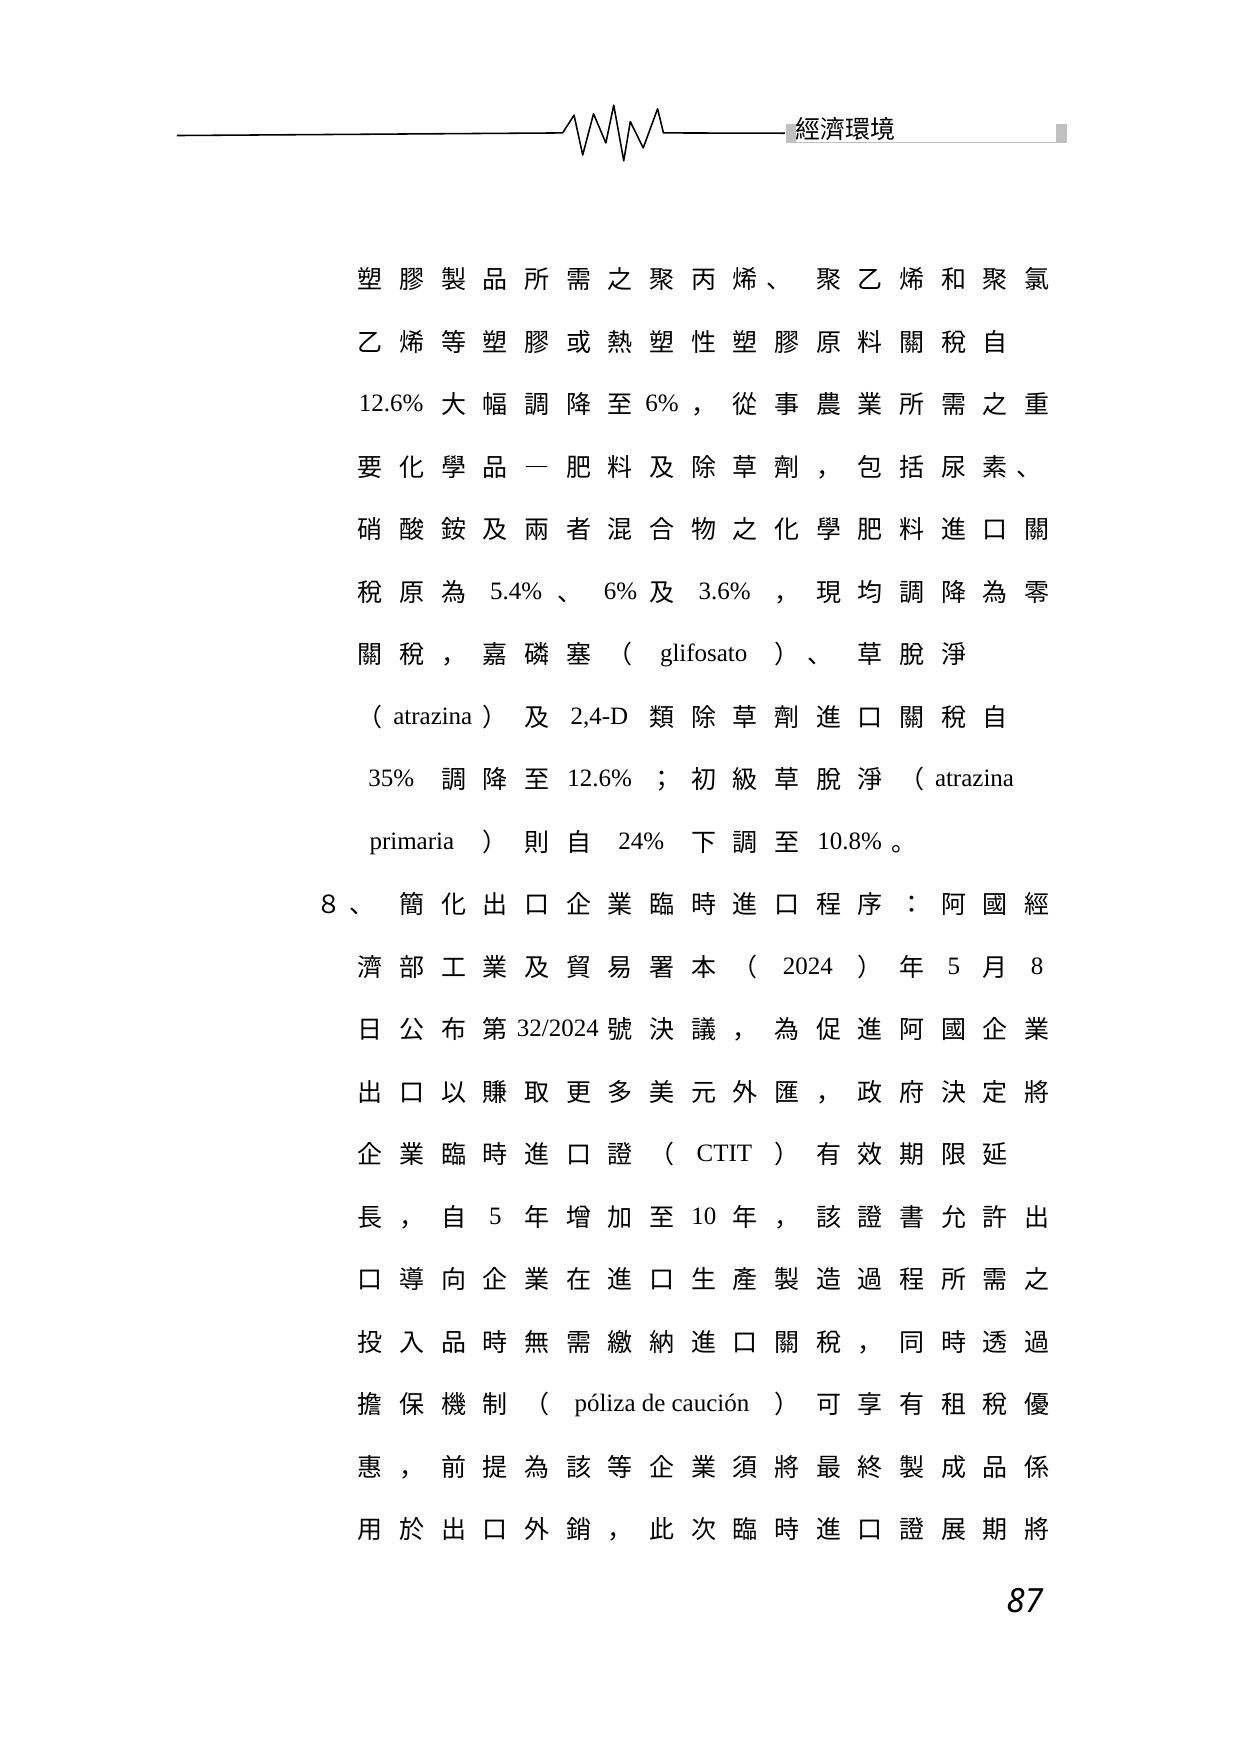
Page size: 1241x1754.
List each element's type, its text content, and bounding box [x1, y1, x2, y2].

text ８、簡化出口企業臨時進口程序：阿國經濟部工業及貿易署本（2024）年5月8日公布第32/2024號決議，為促進阿國企業出口以賺取更多美元外匯，政府決定將企業臨時進口證（CTIT）有效期限延長，自5年增加至10年，該證書允許出口導向企業在進口生產製造過程所需之投入品時無需繳納進口關稅，同時透過擔保機制（póliza de caución）可享有租稅優惠，前提為該等企業須將最終製成品係用於出口外銷，此次臨時進口證展期將 [281, 861, 1058, 1549]
text 塑膠製品所需之聚丙烯、聚乙烯和聚氯乙烯等塑膠或熱塑性塑膠原料關稅自12.6%大幅調降至6%，從事農業所需之重要化學品—肥料及除草劑，包括尿素、硝酸銨及兩者混合物之化學肥料進口關稅原為5.4%、6%及3.6%，現均調降為零關稅，嘉磷塞（glifosato）、草脫淨（atrazina）及2,4-D類除草劑進口關稅自35%調降至12.6%；初級草脫淨（atrazina primaria）則自24%下調至10.8%。 [281, 236, 1058, 861]
